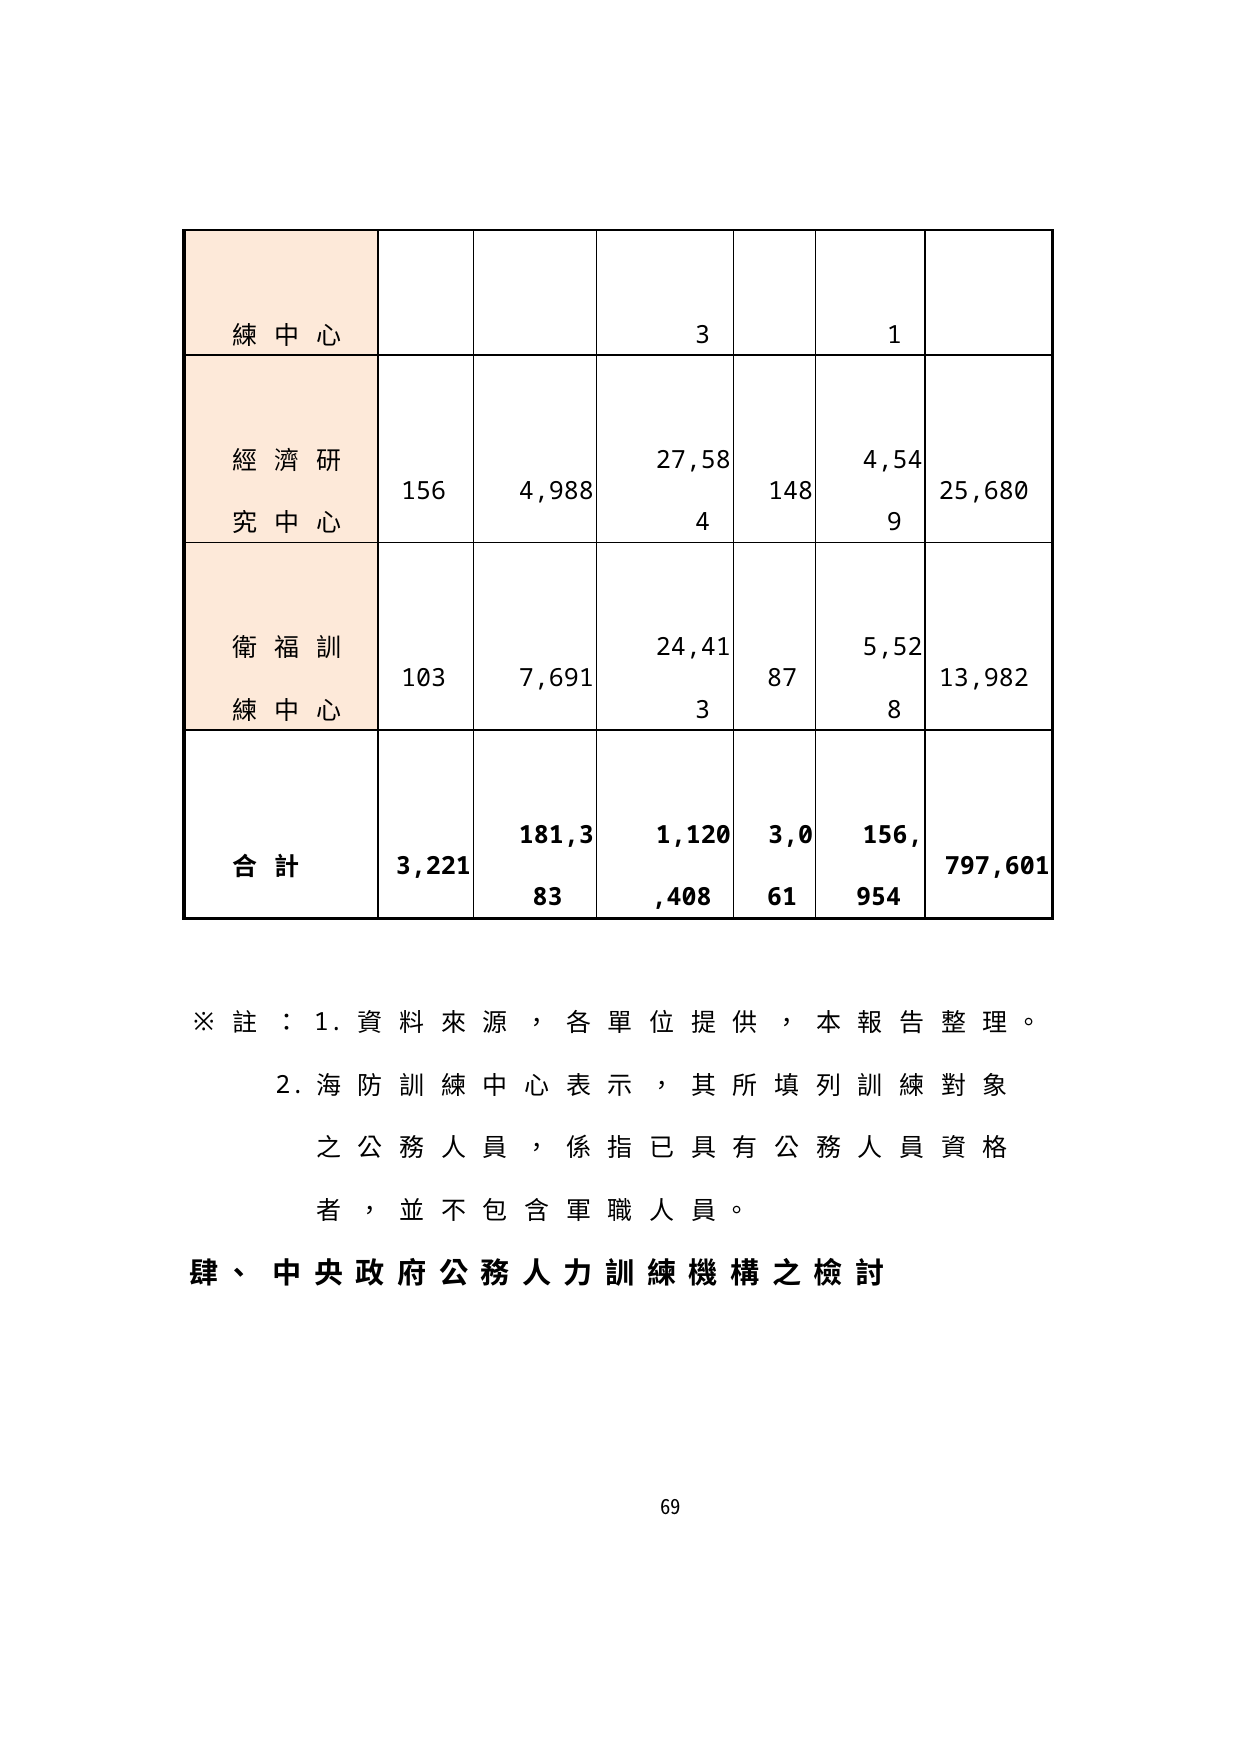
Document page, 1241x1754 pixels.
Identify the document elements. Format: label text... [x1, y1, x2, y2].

table_cell 3,221 [379, 731, 473, 917]
table_cell 181,383 [474, 731, 596, 917]
table_cell 25,680 [926, 356, 1051, 542]
table_cell 4,549 [816, 356, 924, 542]
table_cell 156 [379, 356, 473, 542]
table_cell [474, 231, 596, 354]
text 肆、中央政府公務人力訓練機構之檢討 [183, 1229, 1058, 1292]
table_cell 4,988 [474, 356, 596, 542]
table_cell 7,691 [474, 543, 596, 729]
table_cell 1,120,408 [597, 731, 733, 917]
table_cell 103 [379, 543, 473, 729]
table_cell 經濟研究中心 [186, 356, 377, 542]
table_cell 27,584 [597, 356, 733, 542]
table_cell 衛福訓練中心 [186, 543, 377, 729]
table_cell 24,413 [597, 543, 733, 729]
table_cell 797,601 [926, 731, 1051, 917]
table_cell 13,982 [926, 543, 1051, 729]
table_cell 3 [597, 231, 733, 354]
table_cell [926, 231, 1051, 354]
table_cell 1 [816, 231, 924, 354]
table_cell 練中心 [186, 231, 377, 354]
table_cell 合計 [186, 731, 377, 917]
table_cell 87 [734, 543, 815, 729]
table_cell [379, 231, 473, 354]
table_cell [734, 231, 815, 354]
text ※註：1.資料來源，各單位提供，本報告整理。 [182, 979, 1090, 1042]
table_cell 156,954 [816, 731, 924, 917]
table_cell 148 [734, 356, 815, 542]
table_cell 5,528 [816, 543, 924, 729]
text 2.海防訓練中心表示，其所填列訓練對象之公務人員，係指已具有公務人員資格者，並不包含軍職人員。 [182, 1042, 1048, 1229]
table_cell 3,061 [734, 731, 815, 917]
